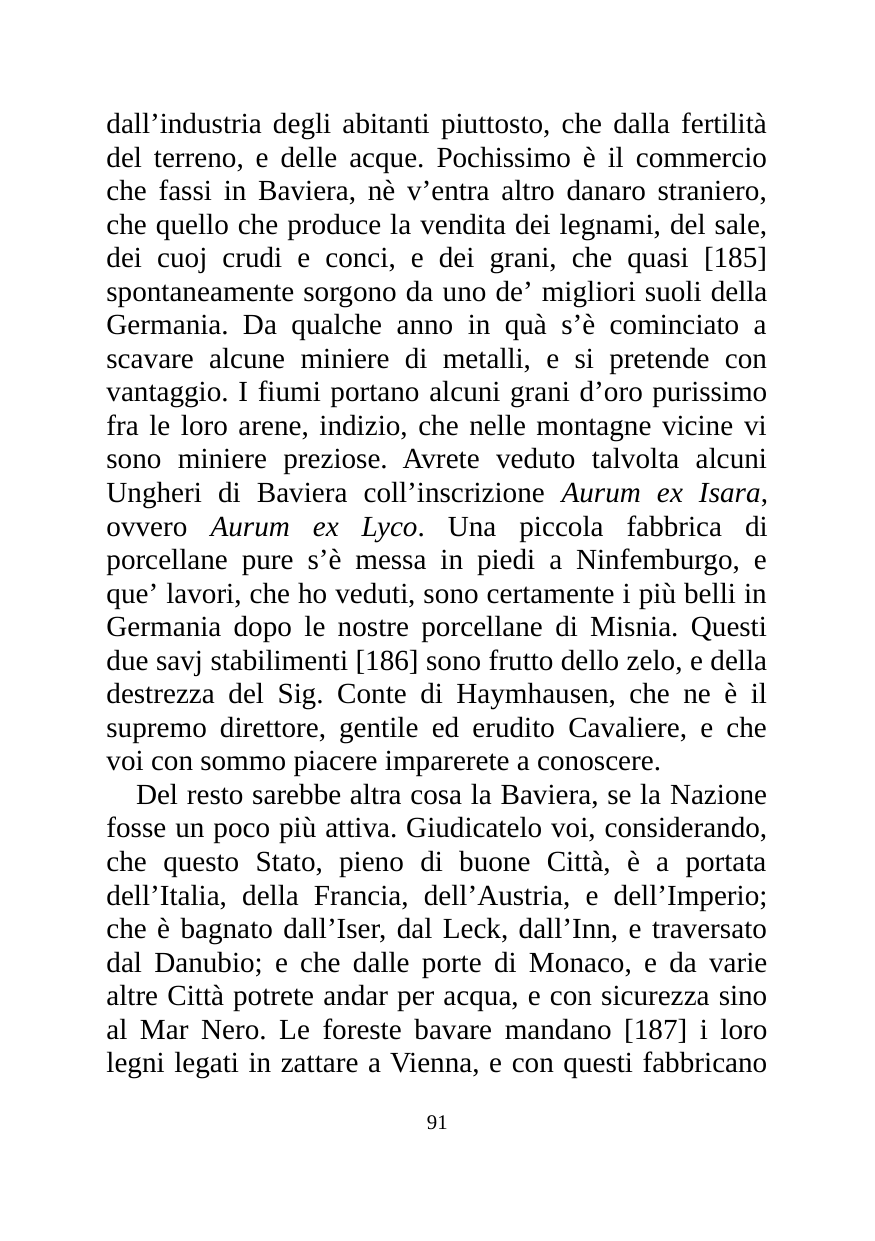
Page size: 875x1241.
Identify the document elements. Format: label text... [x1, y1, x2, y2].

text Del resto sarebbe altra cosa la Baviera, se la Nazione fosse un poco più attiva. Giudicatelo voi, considerando, che questo Stato, pieno di buone Città, è a portata dell’Italia, della Francia, dellʼAustria, e dellʼImperio; che è bagnato dallʼIser, dal Leck, dallʼInn, e traversato dal Danubio; e che dalle porte di Monaco, e da varie altre Città potrete andar per acqua, e con sicurezza sino al Mar Nero. Le foreste bavare mandano [187] i loro legni legati in zattare a Vienna, e con questi fabbricano [106, 777, 768, 1079]
text dallʼindustria degli abitanti piuttosto, che dalla fertilità del terreno, e delle acque. Pochissimo è il commercio che fassi in Baviera, nè vʼentra altro danaro straniero, che quello che produce la vendita dei legnami, del sale, dei cuoj crudi e conci, e dei grani, che quasi [185] spontaneamente sorgono da uno deʼ migliori suoli della Germania. Da qualche anno in quà sʼè cominciato a scavare alcune miniere di metalli, e si pretende con vantaggio. I fiumi portano alcuni grani dʼoro purissimo fra le loro arene, indizio, che nelle montagne vicine vi sono miniere preziose. Avrete veduto talvolta alcuni Ungheri di Baviera collʼinscrizione Aurum ex Isara, ovvero Aurum ex Lyco. Una piccola fabbrica di porcellane pure sʼè messa in piedi a Ninfemburgo, e queʼ lavori, che ho veduti, sono certamente i più belli in Germania dopo le nostre porcellane di Misnia. Questi due savj stabilimenti [186] sono frutto dello zelo, e della destrezza del Sig. Conte di Haymhausen, che ne è il supremo direttore, gentile ed erudito Cavaliere, e che voi con sommo piacere imparerete a conoscere. [106, 106, 768, 777]
